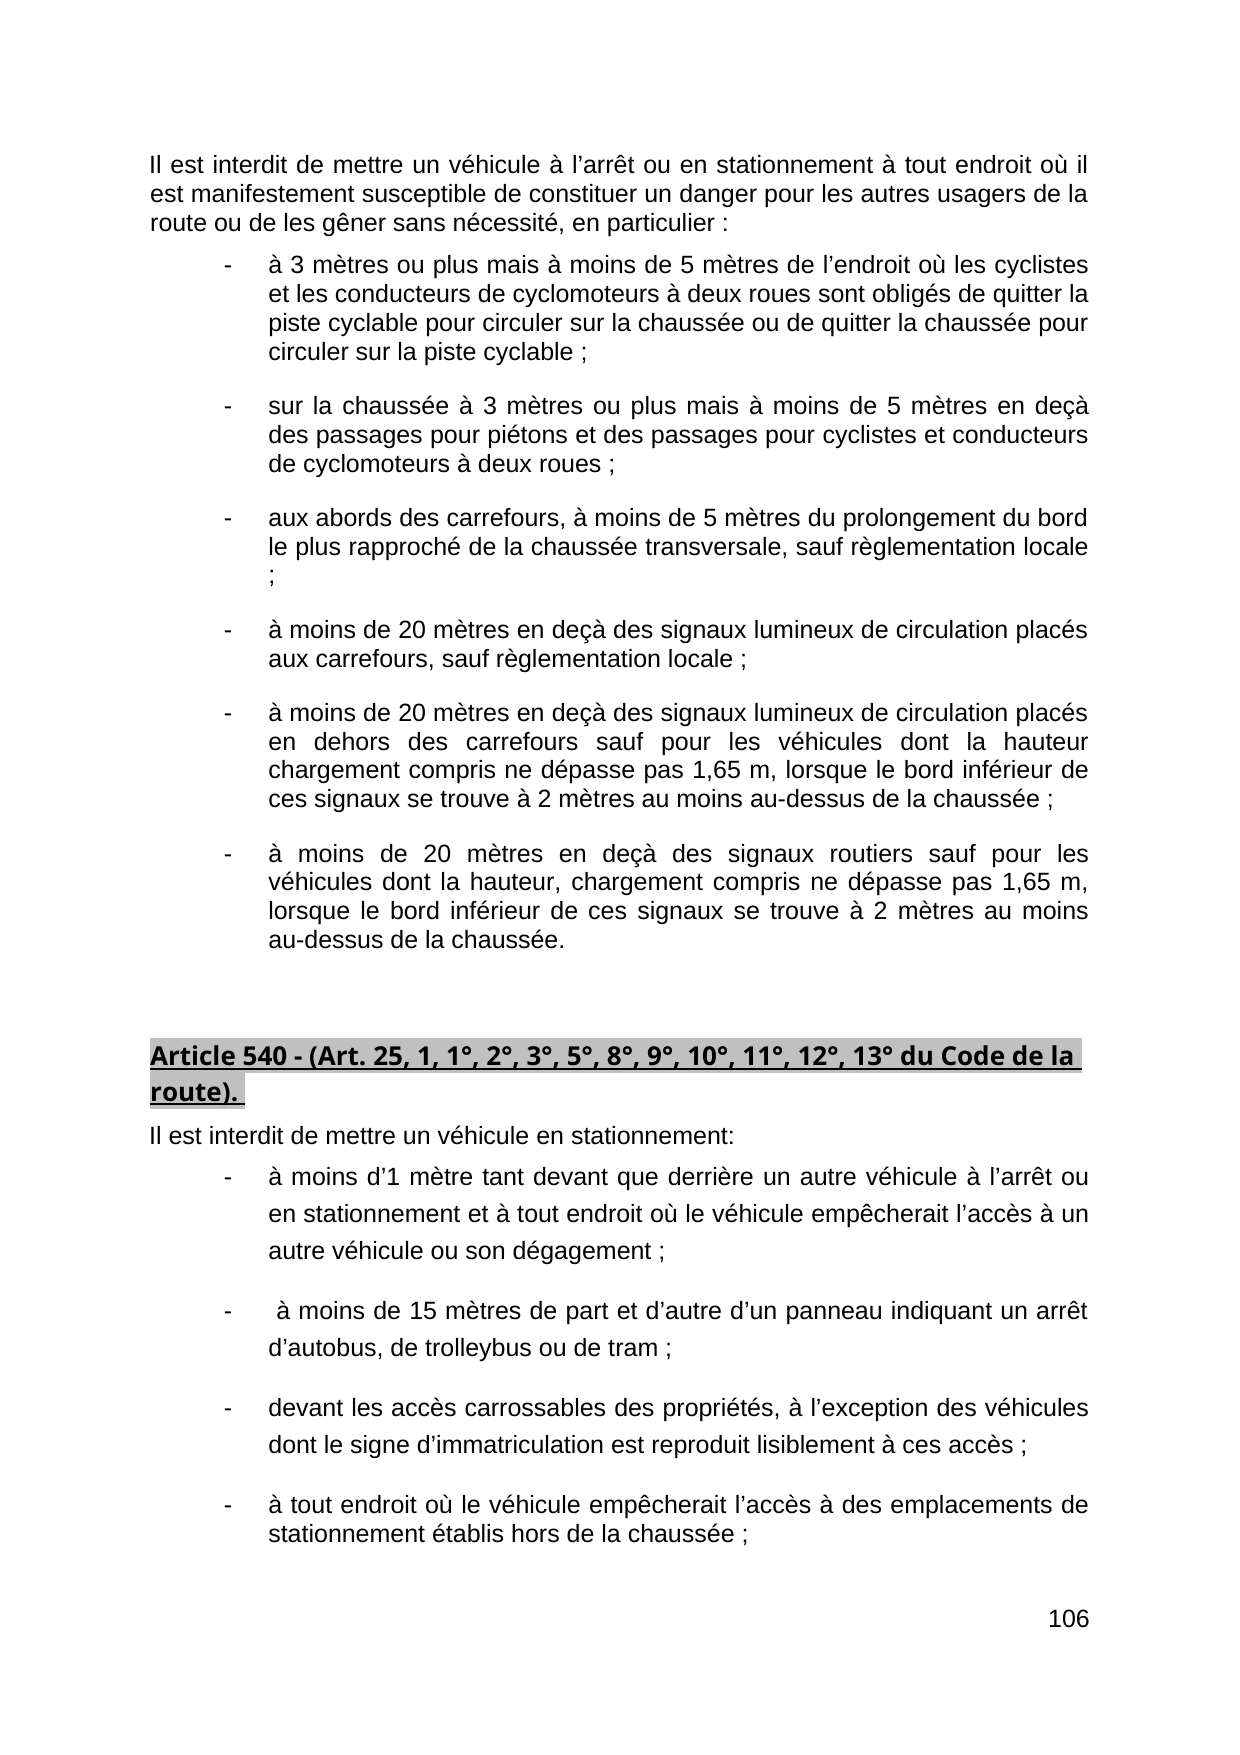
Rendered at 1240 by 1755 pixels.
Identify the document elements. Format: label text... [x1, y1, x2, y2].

list à tout endroit où le véhicule empêcherait l’accès à des emplacements de stationnement établis hors de la chaussée ; [224, 1490, 1090, 1547]
list aux abords des carrefours, à moins de 5 mètres du prolongement du bord le plus rapproché de la chaussée transversale, sauf règlementation locale ; [224, 503, 1090, 589]
list devant les accès carrossables des propriétés, à l’exception des véhicules dont le signe d’immatriculation est reproduit lisiblement à ces accès ; [224, 1393, 1090, 1459]
text Il est interdit de mettre un véhicule à l’arrêt ou en stationnement à tout endroit où il est manifestement susceptible de constituer un danger pour les autres usagers de la route ou de les gêner sans nécessité, en particulier : [149, 150, 1090, 236]
list à moins de 15 mètres de part et d’autre d’un panneau indiquant un arrêt d’autobus, de trolleybus ou de tram ; [224, 1296, 1090, 1362]
list à moins de 20 mètres en deçà des signaux lumineux de circulation placés en dehors des carrefours sauf pour les véhicules dont la hauteur chargement compris ne dépasse pas 1,65 m, lorsque le bord inférieur de ces signaux se trouve à 2 mètres au moins au-dessus de la chaussée ; [224, 698, 1090, 813]
subtitle Article 540 - (Art. 25, 1, 1°, 2°, 3°, 5°, 8°, 9°, 10°, 11°, 12°, 13° du Code de la route). [150, 1038, 1089, 1109]
list sur la chaussée à 3 mètres ou plus mais à moins de 5 mètres en deçà des passages pour piétons et des passages pour cyclistes et conducteurs de cyclomoteurs à deux roues ; [224, 391, 1090, 477]
text Il est interdit de mettre un véhicule en stationnement: [149, 1121, 1090, 1149]
list à moins d’1 mètre tant devant que derrière un autre véhicule à l’arrêt ou en stationnement et à tout endroit où le véhicule empêcherait l’accès à un autre véhicule ou son dégagement ; [224, 1162, 1090, 1265]
list à 3 mètres ou plus mais à moins de 5 mètres de l’endroit où les cyclistes et les conducteurs de cyclomoteurs à deux roues sont obligés de quitter la piste cyclable pour circuler sur la chaussée ou de quitter la chaussée pour circuler sur la piste cyclable ; [224, 251, 1090, 366]
list à moins de 20 mètres en deçà des signaux routiers sauf pour les véhicules dont la hauteur, chargement compris ne dépasse pas 1,65 m, lorsque le bord inférieur de ces signaux se trouve à 2 mètres au moins au-dessus de la chaussée. [224, 839, 1090, 954]
list à moins de 20 mètres en deçà des signaux lumineux de circulation placés aux carrefours, sauf règlementation locale ; [224, 615, 1090, 672]
